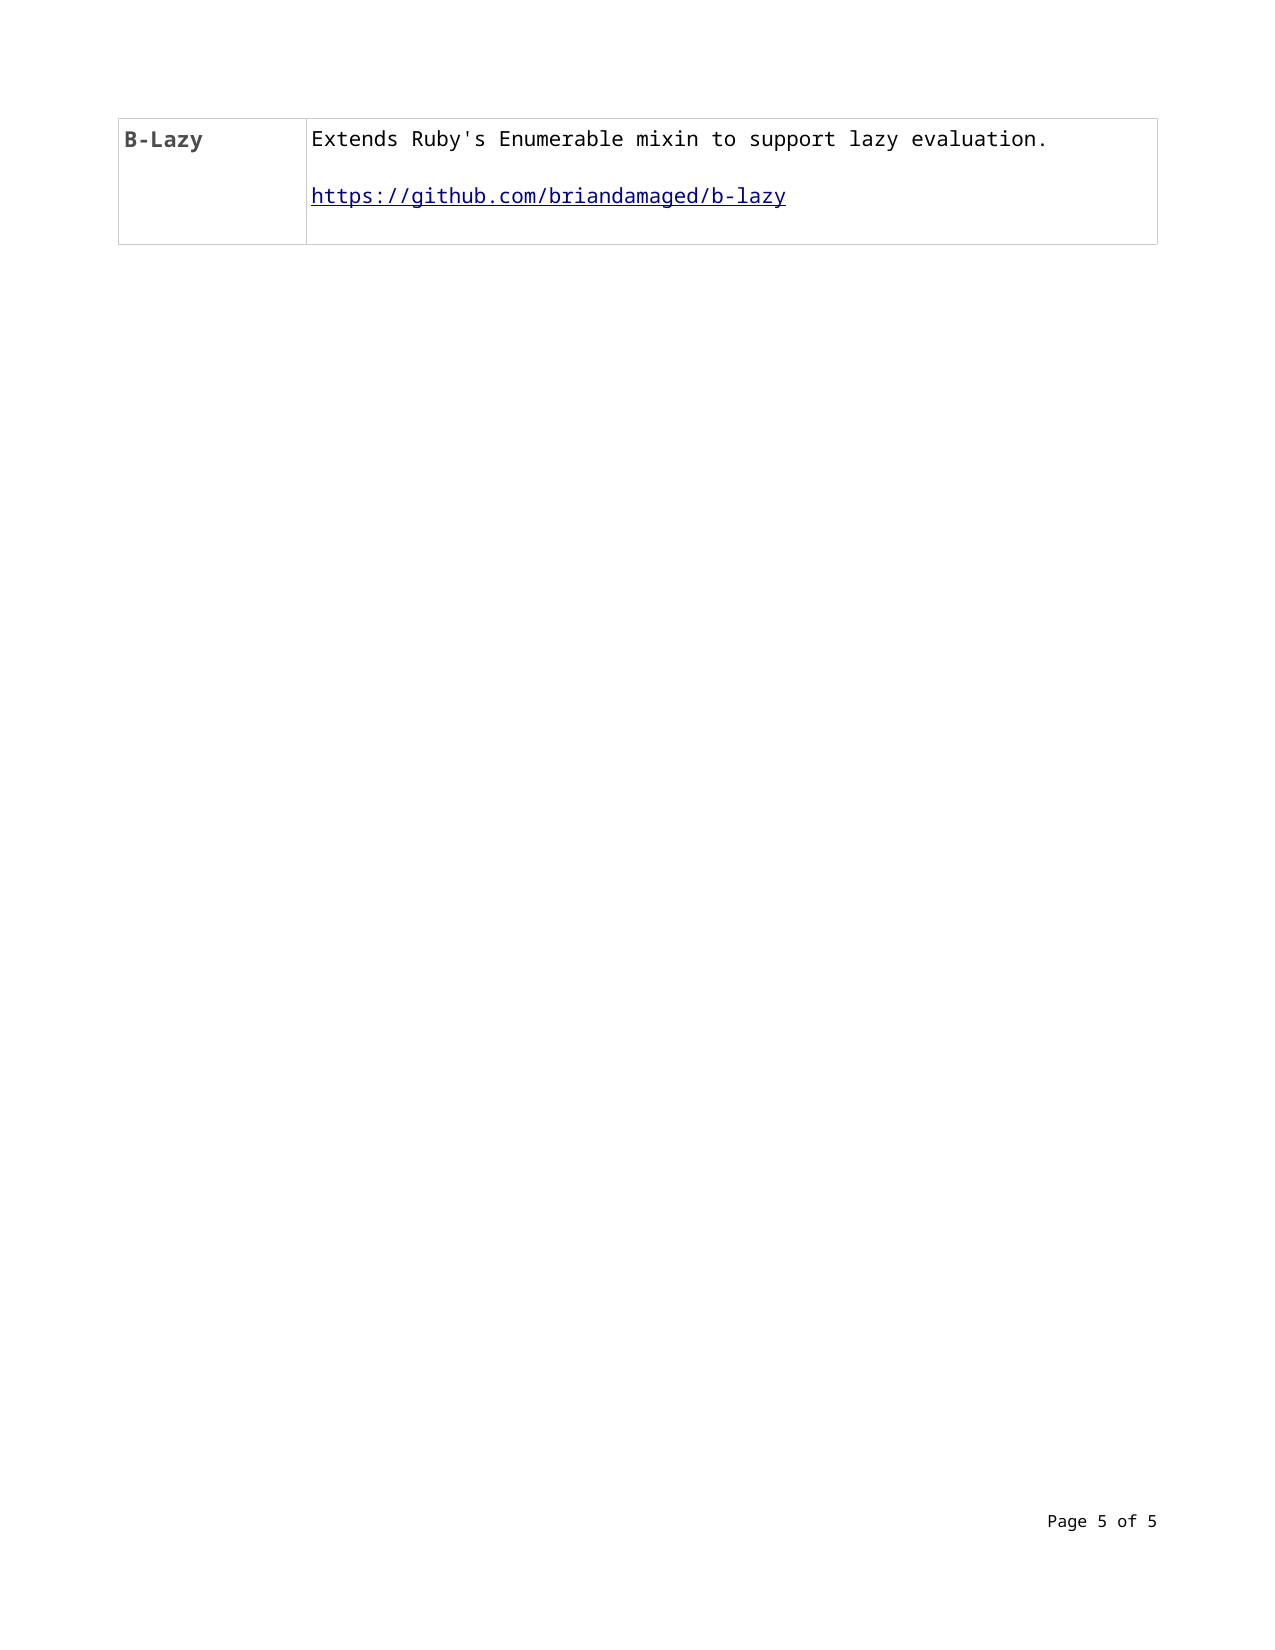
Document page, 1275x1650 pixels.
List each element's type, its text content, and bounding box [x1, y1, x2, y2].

table_cell Extends Ruby's Enumerable mixin to support lazy evaluation. https://github.com/briandamaged/b-lazy [307, 119, 1157, 243]
table_cell B-Lazy [119, 119, 306, 243]
